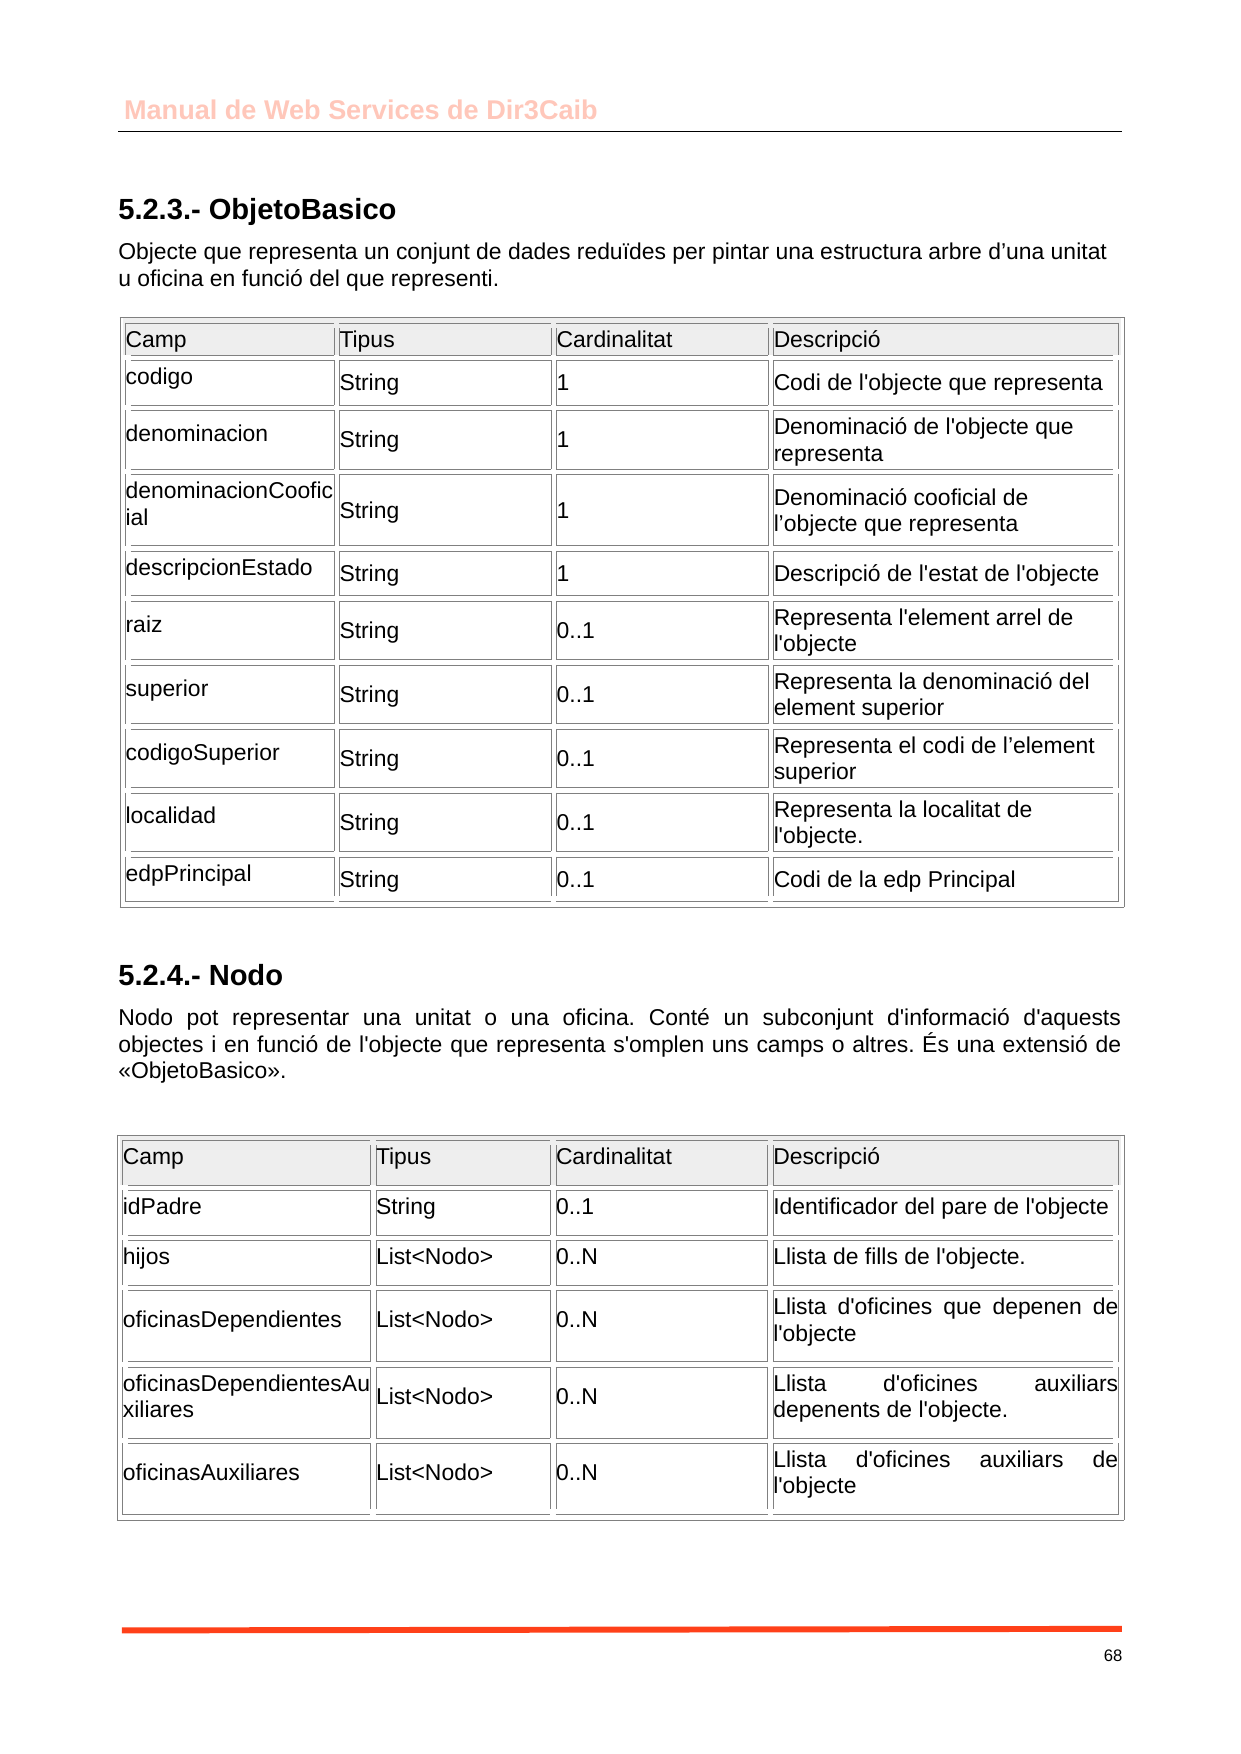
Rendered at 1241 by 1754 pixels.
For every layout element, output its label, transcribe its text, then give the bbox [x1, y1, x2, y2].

table_cell String [336, 355, 553, 405]
table_header Tipus [373, 1136, 553, 1185]
table_cell 1 [554, 469, 771, 545]
table_cell Llista de fills de l'objecte. [770, 1235, 1121, 1285]
table_header Descripció [770, 1136, 1121, 1185]
table_cell String [336, 545, 553, 595]
table_cell 0..1 [554, 851, 771, 901]
text Objecte que representa un conjunt de dades reduïdes per pintar una estructura arbre d’una unitat u oficina en funció del que representi. [118, 238, 1122, 291]
table_cell 0..1 [554, 659, 771, 723]
table_cell codigoSuperior [123, 723, 336, 787]
table_header Cardinalitat [553, 1136, 770, 1185]
table_cell 0..N [553, 1285, 770, 1361]
table_cell Identificador del pare de l'objecte [770, 1185, 1121, 1235]
table_cell Representa la denominació del element superior [771, 659, 1121, 723]
table_cell edpPrincipal [123, 851, 336, 901]
table_cell String [336, 723, 553, 787]
table_cell 0..N [553, 1438, 770, 1514]
table_cell descripcionEstado [123, 545, 336, 595]
table_cell Llista d'oficines auxiliars de l'objecte [770, 1438, 1121, 1514]
table_cell Codi de l'objecte que representa [771, 355, 1121, 405]
table_cell String [336, 851, 553, 901]
subtitle Nodo [118, 958, 1122, 992]
table_header Camp [120, 1136, 373, 1185]
table_header Tipus [336, 318, 553, 355]
table_cell String [336, 595, 553, 659]
table_cell Codi de la edp Principal [771, 851, 1121, 901]
table_cell Descripció de l'estat de l'objecte [771, 545, 1121, 595]
table_cell 0..N [553, 1361, 770, 1438]
table_header Cardinalitat [554, 318, 771, 355]
table_cell Llista d'oficines auxiliars depenents de l'objecte. [770, 1361, 1121, 1438]
table_cell List<Nodo> [373, 1438, 553, 1514]
table_cell List<Nodo> [373, 1285, 553, 1361]
table_header Camp [123, 318, 336, 355]
table_cell denominacionCooficial [123, 469, 336, 545]
table_cell 0..1 [554, 595, 771, 659]
table_header Descripció [771, 318, 1121, 355]
table_cell codigo [123, 355, 336, 405]
table_cell List<Nodo> [373, 1235, 553, 1285]
table_cell 1 [554, 355, 771, 405]
table_cell oficinasDependientesAuxiliares [120, 1361, 373, 1438]
table_cell String [336, 405, 553, 469]
table_cell superior [123, 659, 336, 723]
table_cell localidad [123, 787, 336, 851]
table_cell String [373, 1185, 553, 1235]
table_cell hijos [120, 1235, 373, 1285]
table_cell Denominació de l'objecte que representa [771, 405, 1121, 469]
table_cell idPadre [120, 1185, 373, 1235]
text Nodo pot representar una unitat o una oficina. Conté un subconjunt d'informació d'aquests objectes i en funció de l'objecte que representa s'omplen uns camps o altres. És una extensió de «ObjetoBasico». [118, 1004, 1122, 1083]
table_cell raiz [123, 595, 336, 659]
table_cell Llista d'oficines que depenen de l'objecte [770, 1285, 1121, 1361]
table_cell List<Nodo> [373, 1361, 553, 1438]
table_cell Denominació cooficial de l’objecte que representa [771, 469, 1121, 545]
table_cell String [336, 659, 553, 723]
table_cell String [336, 787, 553, 851]
table_cell 0..1 [554, 723, 771, 787]
subtitle ObjetoBasico [118, 192, 1122, 226]
table_cell String [336, 469, 553, 545]
table_cell 0..1 [553, 1185, 770, 1235]
table_cell 1 [554, 405, 771, 469]
table_cell Representa el codi de l’element superior [771, 723, 1121, 787]
table_cell Representa l'element arrel de l'objecte [771, 595, 1121, 659]
table_cell 0..1 [554, 787, 771, 851]
table_cell denominacion [123, 405, 336, 469]
table_cell 1 [554, 545, 771, 595]
table_cell Representa la localitat de l'objecte. [771, 787, 1121, 851]
table_cell oficinasDependientes [120, 1285, 373, 1361]
table_cell 0..N [553, 1235, 770, 1285]
table_cell oficinasAuxiliares [120, 1438, 373, 1514]
